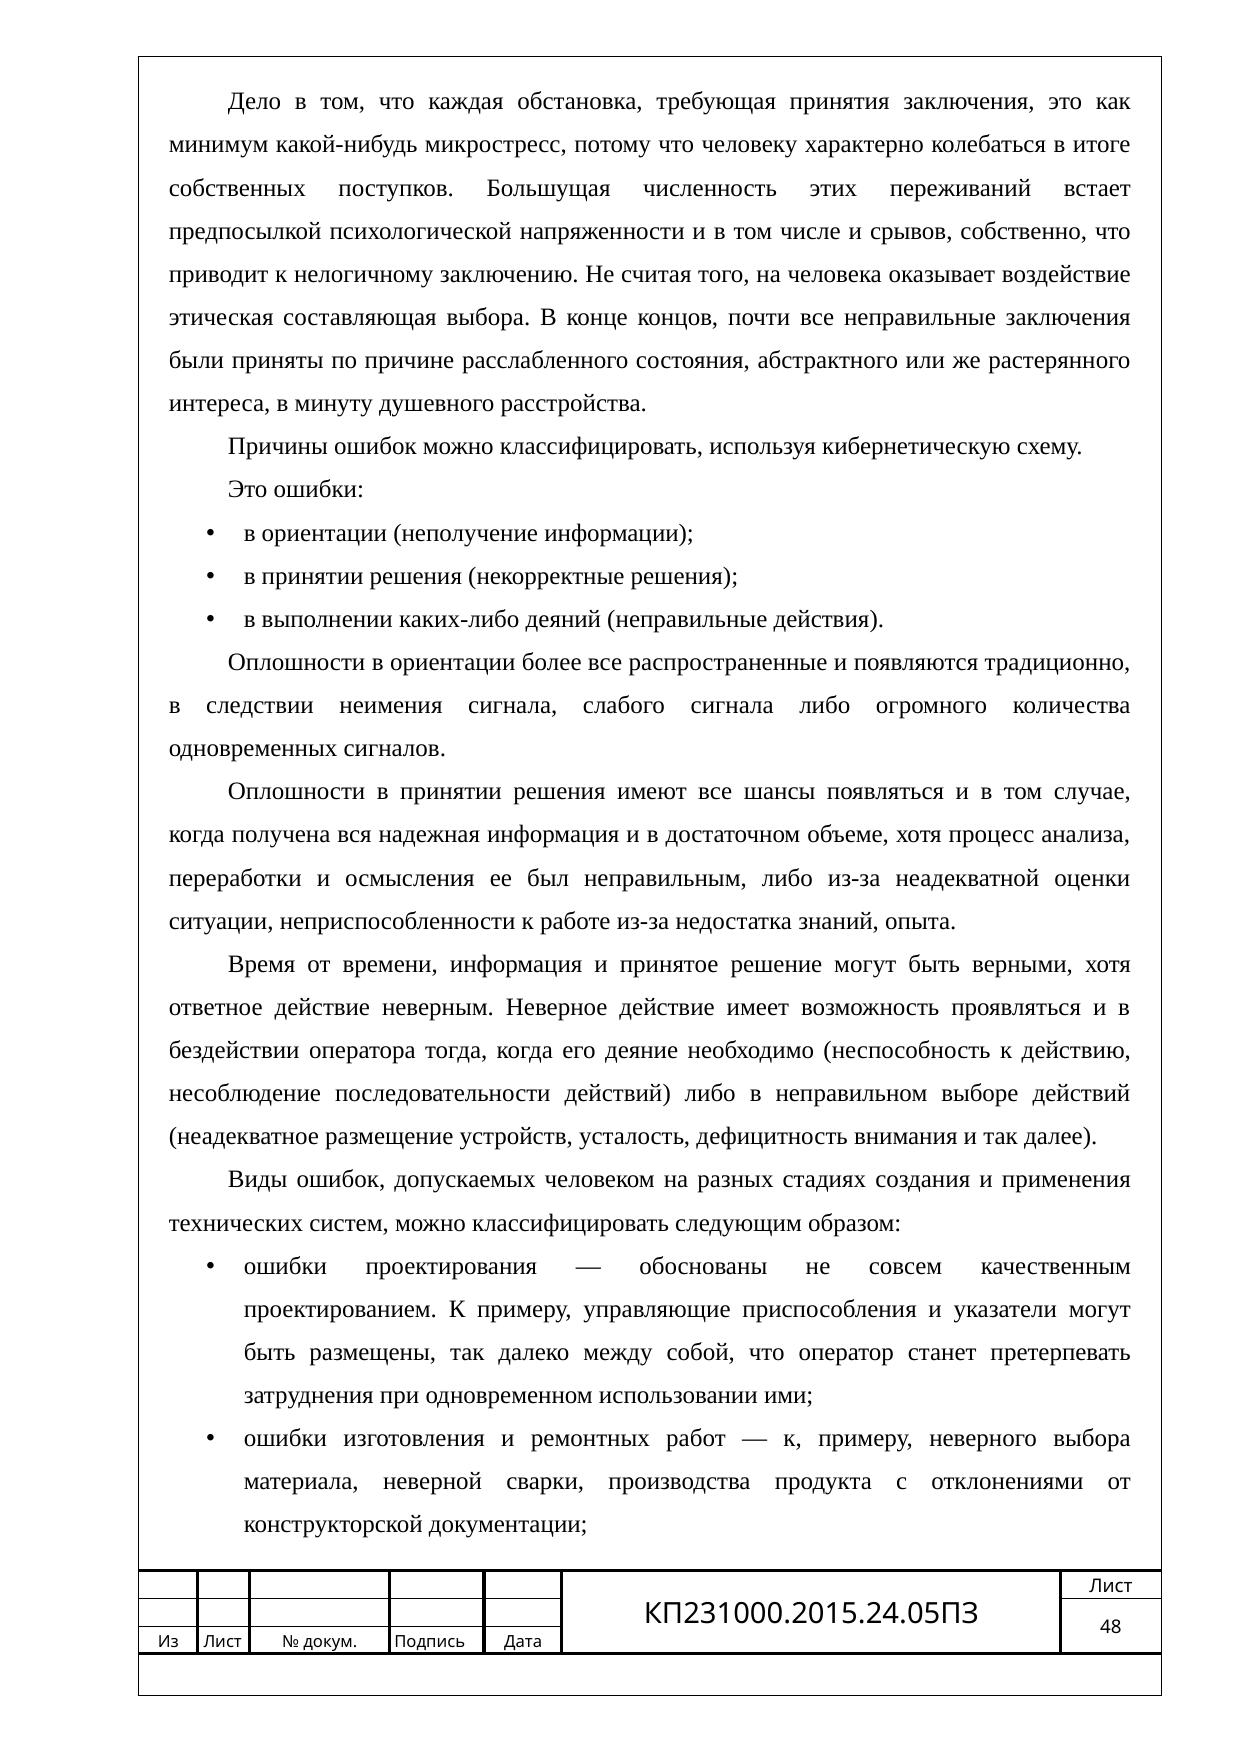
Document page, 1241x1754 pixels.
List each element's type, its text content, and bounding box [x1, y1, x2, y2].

text Оплошности в ориентации более все распространенные и появляются традиционно, в следствии неимения сигнала, слабого сигнала либо огромного количества одновременных сигналов. [168, 647, 1132, 762]
list в ориентации (неполучение информации); [206, 518, 1132, 546]
text Оплошности в принятии решения имеют все шансы появляться и в том случае, когда получена вся надежная информация и в достаточном объеме, хотя процесс анализа, переработки и осмысления ее был неправильным, либо из-за неадекватной оценки ситуации, неприспособленности к работе из-за недостатка знаний, опыта. [168, 776, 1132, 934]
list ошибки проектирования — обоснованы не совсем качественным проектированием. К примеру, управляющие приспособления и указатели могут быть размещены, так далеко между собой, что оператор станет претерпевать затруднения при одновременном использовании ими; [206, 1251, 1132, 1409]
list в выполнении каких-либо деяний (неправильные действия). [206, 604, 1132, 633]
text Время от времени, информация и принятое решение могут быть верными, хотя ответное действие неверным. Неверное действие имеет возможность проявляться и в бездействии оператора тогда, когда его деяние необходимо (неспособность к действию, несоблюдение последовательности действий) либо в неправильном выборе действий (неадекватное размещение устройств, усталость, дефицитность внимания и так далее). [168, 949, 1132, 1150]
list ошибки изготовления и ремонтных работ — к, примеру, неверного выбора материала, неверной сварки, производства продукта с отклонениями от конструкторской документации; [206, 1423, 1132, 1538]
text Дело в том, что каждая обстановка, требующая принятия заключения, это как минимум какой-нибудь микростресс, потому что человеку характерно колебаться в итоге собственных поступков. Большущая численность этих переживаний встает предпосылкой психологической напряженности и в том числе и срывов, собственно, что приводит к нелогичному заключению. Не считая того, на человека оказывает воздействие этическая составляющая выбора. В конце концов, почти все неправильные заключения были приняты по причине расслабленного состояния, абстрактного или же растерянного интереса, в минуту душевного расстройства. [168, 86, 1132, 417]
text Виды ошибок, допускаемых человеком на разных стадиях создания и применения технических систем, можно классифицировать следующим образом: [168, 1164, 1132, 1236]
text Причины ошибок можно классифицировать, используя кибернетическую схему. [168, 431, 1132, 460]
text Это ошибки: [168, 474, 1132, 503]
list в принятии решения (некорректные решения); [206, 561, 1132, 589]
